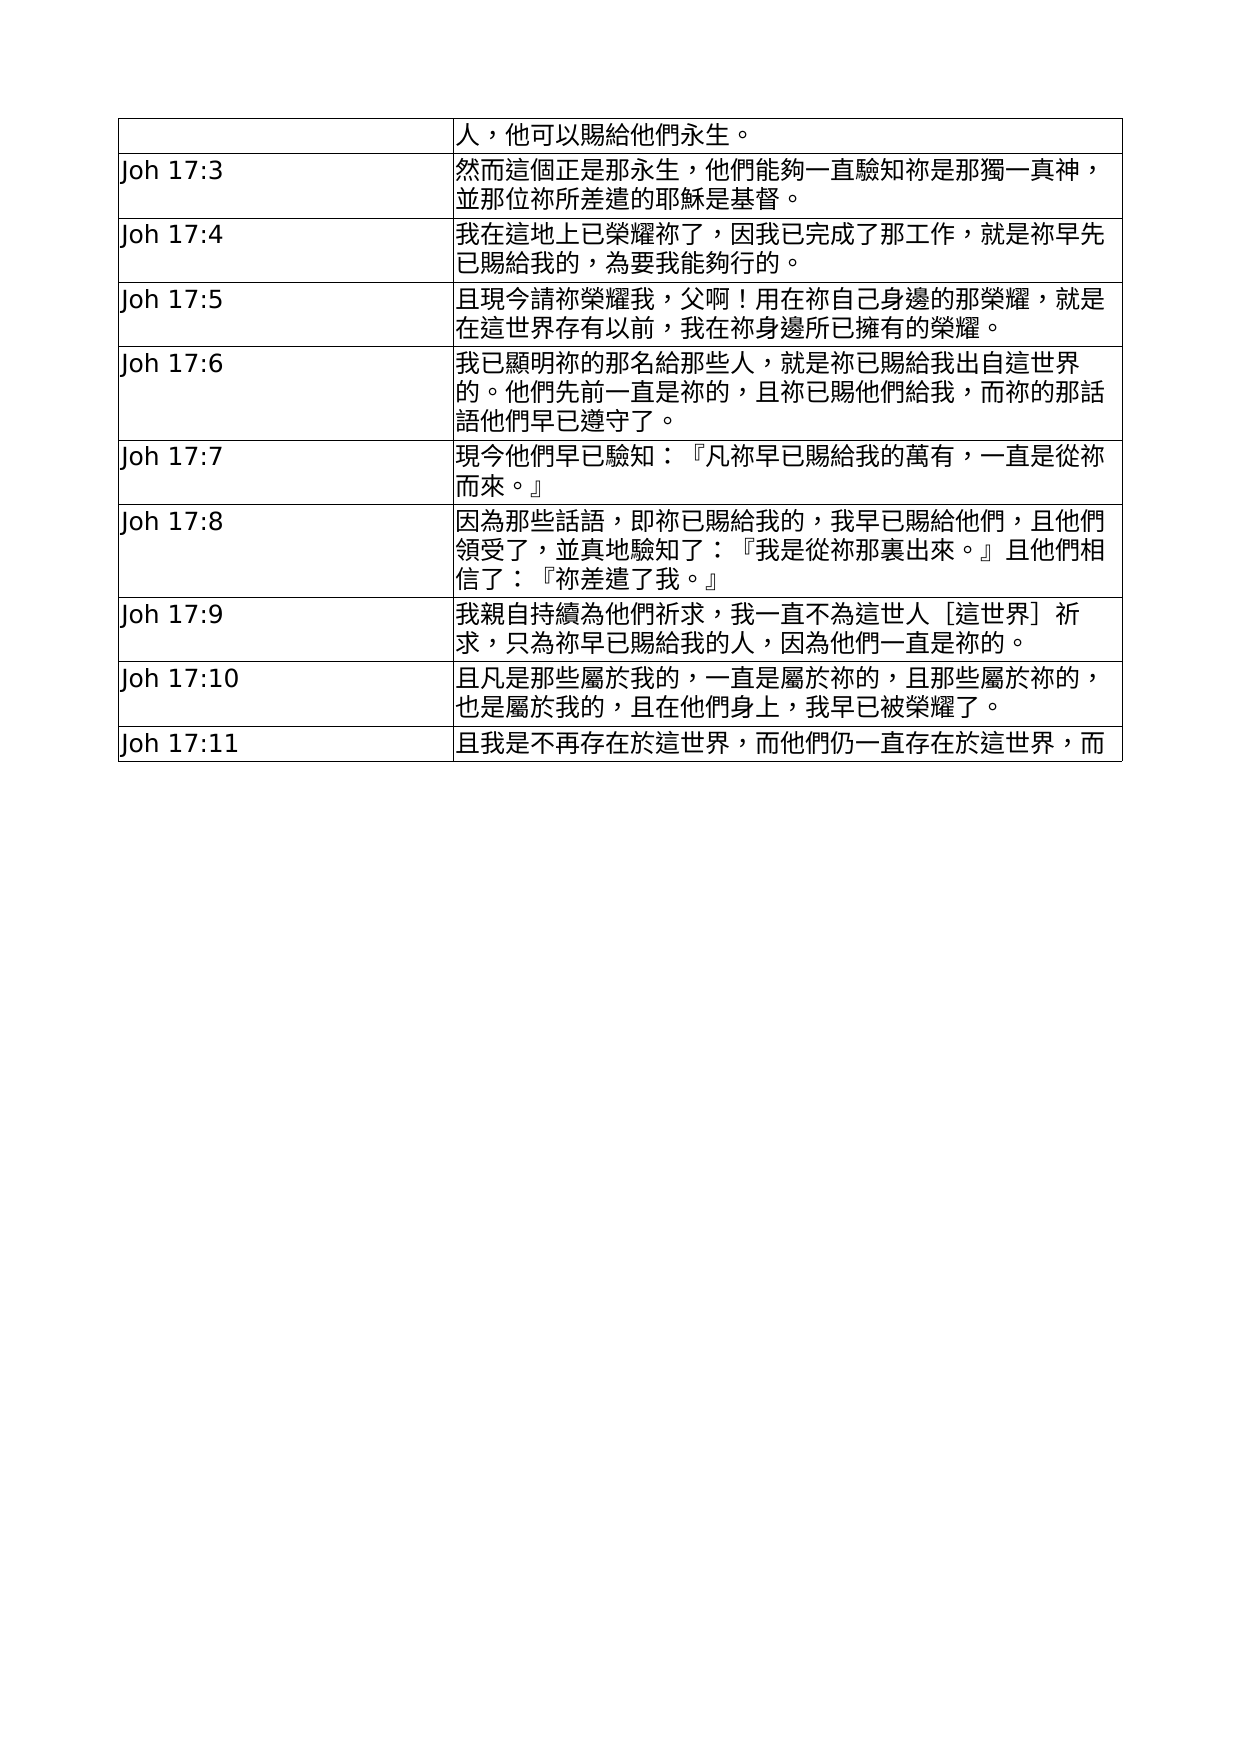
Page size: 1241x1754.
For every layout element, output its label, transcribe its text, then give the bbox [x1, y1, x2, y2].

table_cell 且我是不再存在於這世界，而他們仍一直存在於這世界，而 [454, 727, 1122, 761]
table_cell 我在這地上已榮耀祢了，因我已完成了那工作，就是祢早先已賜給我的，為要我能夠行的。 [454, 219, 1122, 282]
table_cell Joh 17:10 [119, 662, 453, 726]
table_cell Joh 17:11 [119, 727, 453, 761]
table_cell Joh 17:9 [119, 598, 453, 661]
table_cell Joh 17:8 [119, 505, 453, 597]
table_cell 且凡是那些屬於我的，一直是屬於祢的，且那些屬於祢的，也是屬於我的，且在他們身上，我早已被榮耀了。 [454, 662, 1122, 726]
table_cell Joh 17:7 [119, 441, 453, 504]
table_cell Joh 17:6 [119, 347, 453, 439]
table_cell [119, 119, 453, 153]
table_cell 我親自持續為他們祈求，我一直不為這世人［這世界］祈求，只為祢早已賜給我的人，因為他們一直是祢的。 [454, 598, 1122, 661]
table_cell 人，他可以賜給他們永生。 [454, 119, 1122, 153]
table_cell Joh 17:3 [119, 154, 453, 217]
table_cell 現今他們早已驗知：『凡祢早已賜給我的萬有，一直是從祢而來。』 [454, 441, 1122, 504]
table_cell 因為那些話語，即祢已賜給我的，我早已賜給他們，且他們領受了，並真地驗知了：『我是從祢那裏出來。』且他們相信了：『祢差遣了我。』 [454, 505, 1122, 597]
table_cell Joh 17:4 [119, 219, 453, 282]
table_cell 我已顯明祢的那名給那些人，就是祢已賜給我出自這世界的。他們先前一直是祢的，且祢已賜他們給我，而祢的那話語他們早已遵守了。 [454, 347, 1122, 439]
table_cell 且現今請祢榮耀我，父啊！用在祢自己身邊的那榮耀，就是在這世界存有以前，我在祢身邊所已擁有的榮耀。 [454, 283, 1122, 346]
table_cell 然而這個正是那永生，他們能夠一直驗知祢是那獨一真神，並那位祢所差遣的耶穌是基督。 [454, 154, 1122, 217]
table_cell Joh 17:5 [119, 283, 453, 346]
